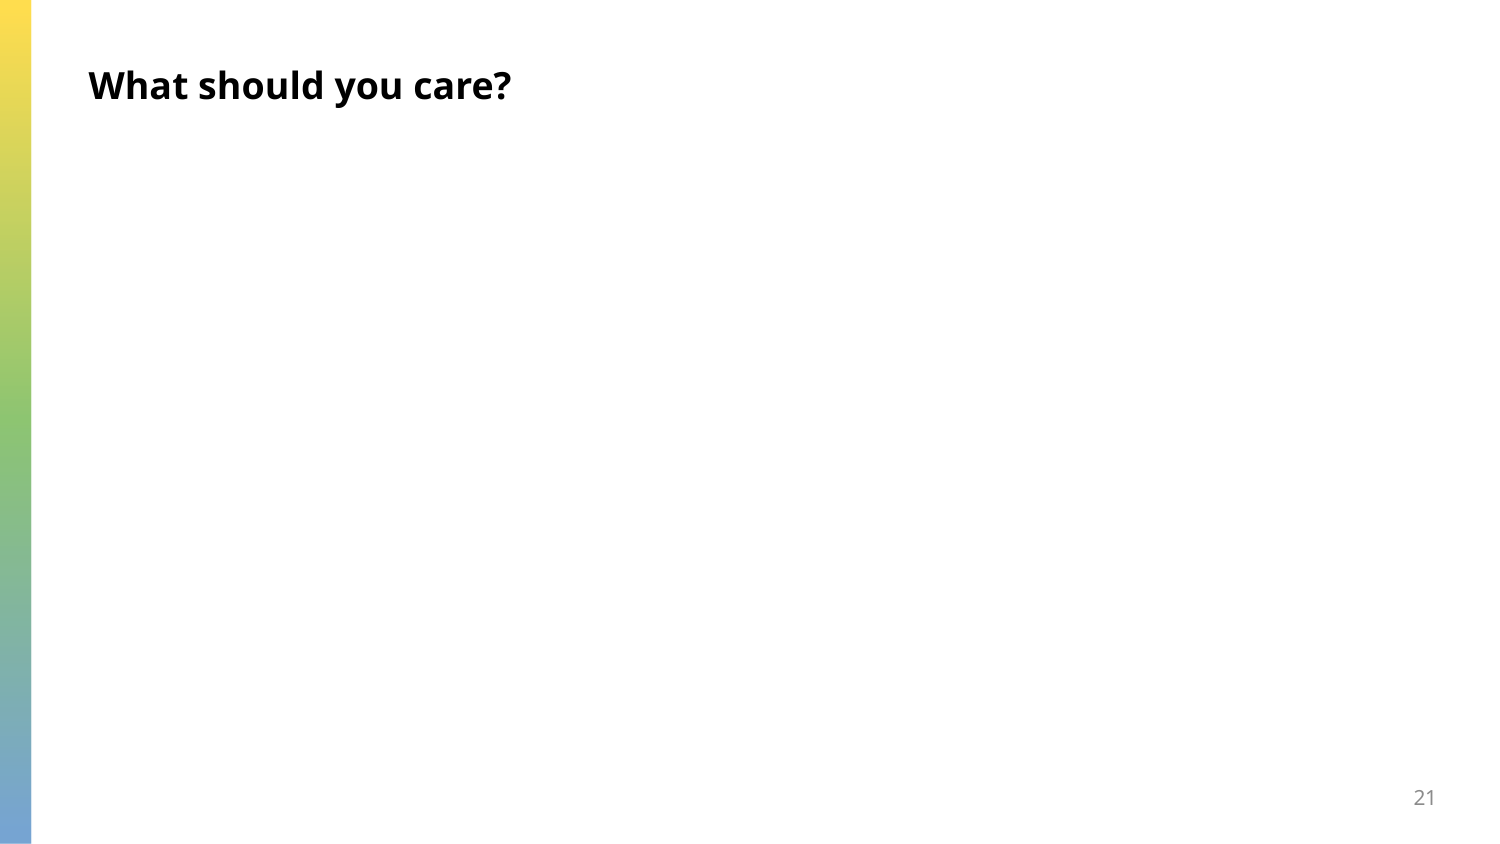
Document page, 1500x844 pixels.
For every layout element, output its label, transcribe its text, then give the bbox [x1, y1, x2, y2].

picture [0, 0, 1500, 844]
list What should you care? [88, 61, 1442, 157]
